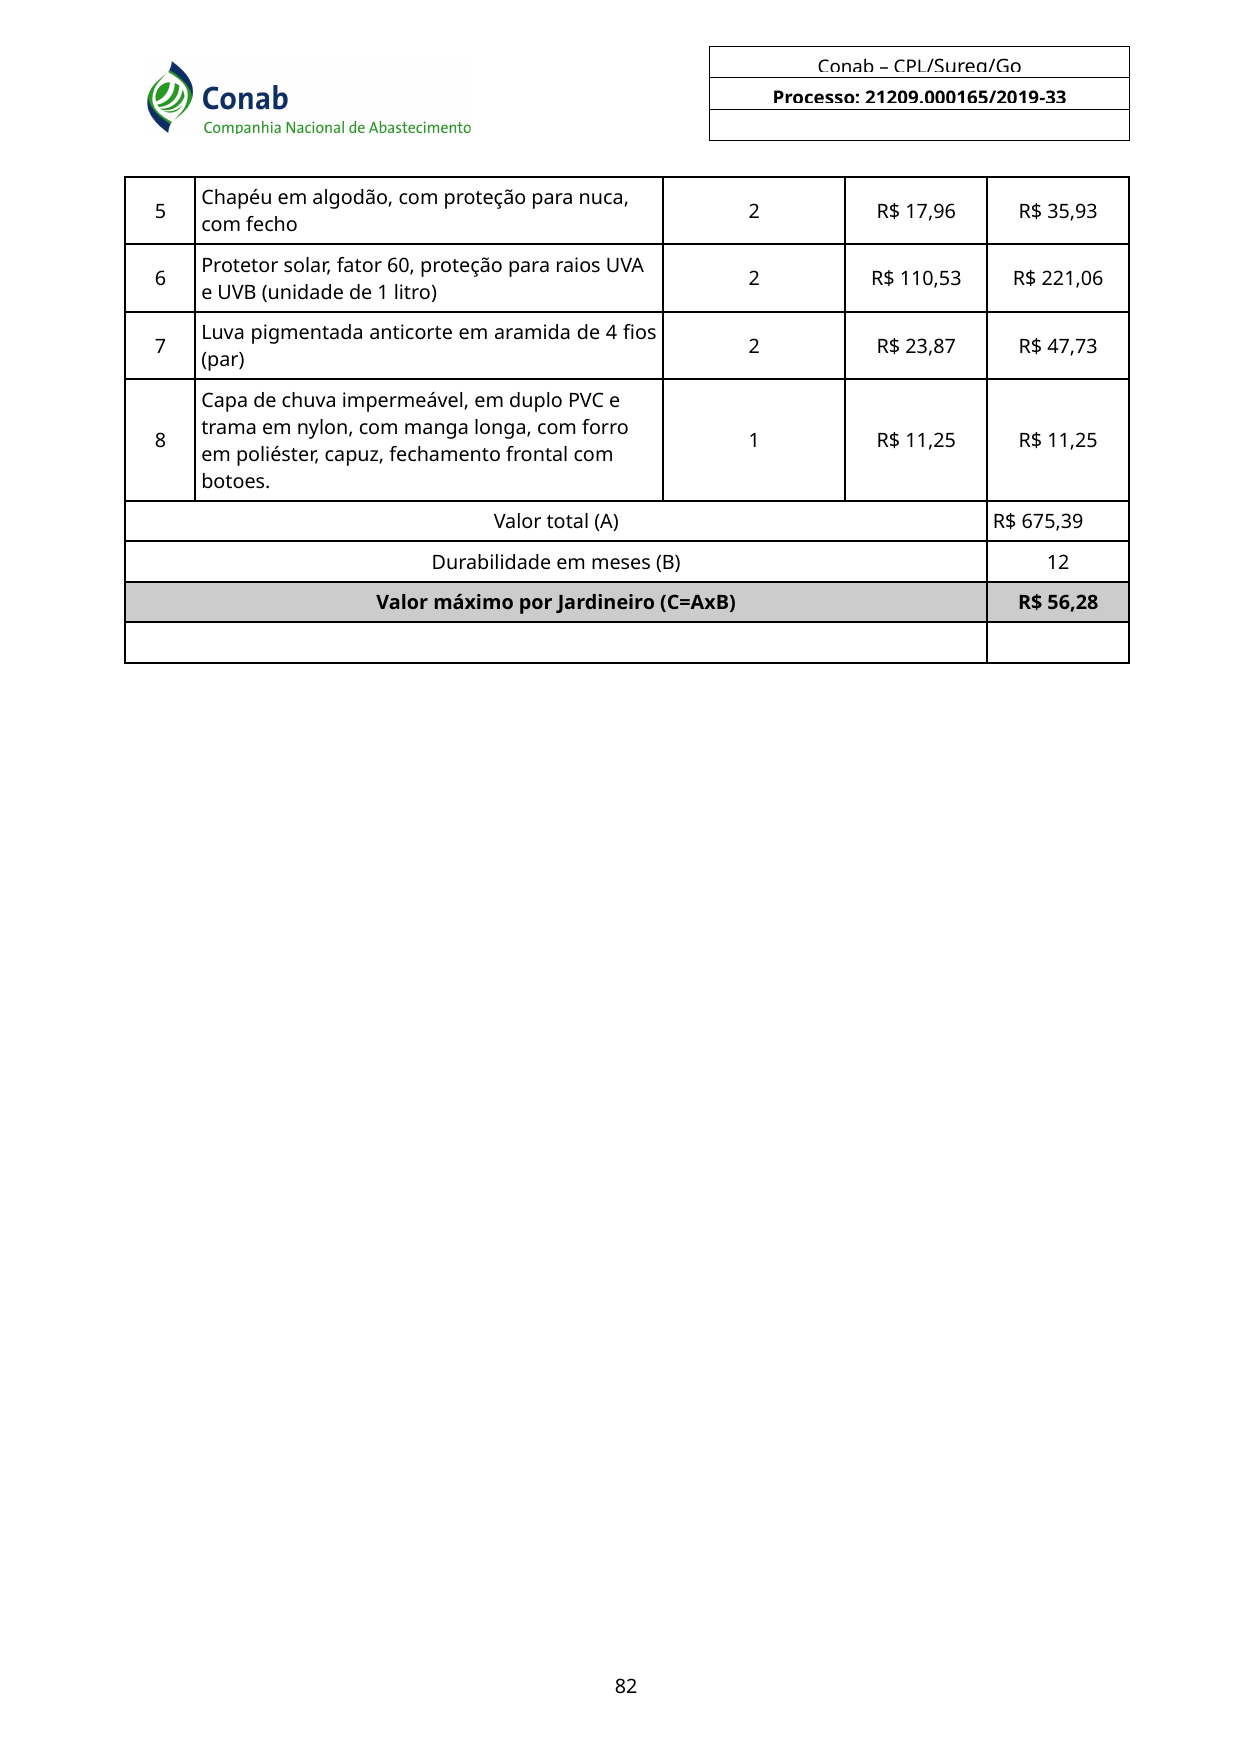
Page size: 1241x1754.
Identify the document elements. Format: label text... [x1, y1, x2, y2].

table_cell R$ 221,06 [988, 245, 1128, 311]
table_cell Durabilidade em meses (B) [126, 542, 986, 581]
table_cell [126, 623, 986, 662]
table_cell R$ 11,25 [846, 380, 986, 500]
table_cell 2 [664, 178, 844, 243]
table_cell R$ 47,73 [988, 313, 1128, 378]
table_cell 1 [664, 380, 844, 500]
table_cell Capa de chuva impermeável, em duplo PVC e trama em nylon, com manga longa, com forro em poliéster, capuz, fechamento frontal com botoes. [196, 380, 662, 500]
table_cell Valor total (A) [126, 502, 986, 540]
table_cell Luva pigmentada anticorte em aramida de 4 fios (par) [196, 313, 662, 378]
table_cell R$ 23,87 [846, 313, 986, 378]
table_cell R$ 35,93 [988, 178, 1128, 243]
table_cell 12 [988, 542, 1128, 581]
table_cell R$ 110,53 [846, 245, 986, 311]
table_cell R$ 11,25 [988, 380, 1128, 500]
table_cell Chapéu em algodão, com proteção para nuca, com fecho [196, 178, 662, 243]
table_cell 2 [664, 245, 844, 311]
table_cell R$ 17,96 [846, 178, 986, 243]
table_cell 2 [664, 313, 844, 378]
table_cell 7 [126, 313, 194, 378]
table_cell 5 [126, 178, 194, 243]
table_cell 8 [126, 380, 194, 500]
picture [147, 61, 471, 134]
table_cell 6 [126, 245, 194, 311]
table_cell Protetor solar, fator 60, proteção para raios UVA e UVB (unidade de 1 litro) [196, 245, 662, 311]
table_cell [988, 623, 1128, 662]
table_cell R$ 56,28 [988, 583, 1128, 621]
table_cell Valor máximo por Jardineiro (C=AxB) [126, 583, 986, 621]
table_cell R$ 675,39 [988, 502, 1128, 540]
